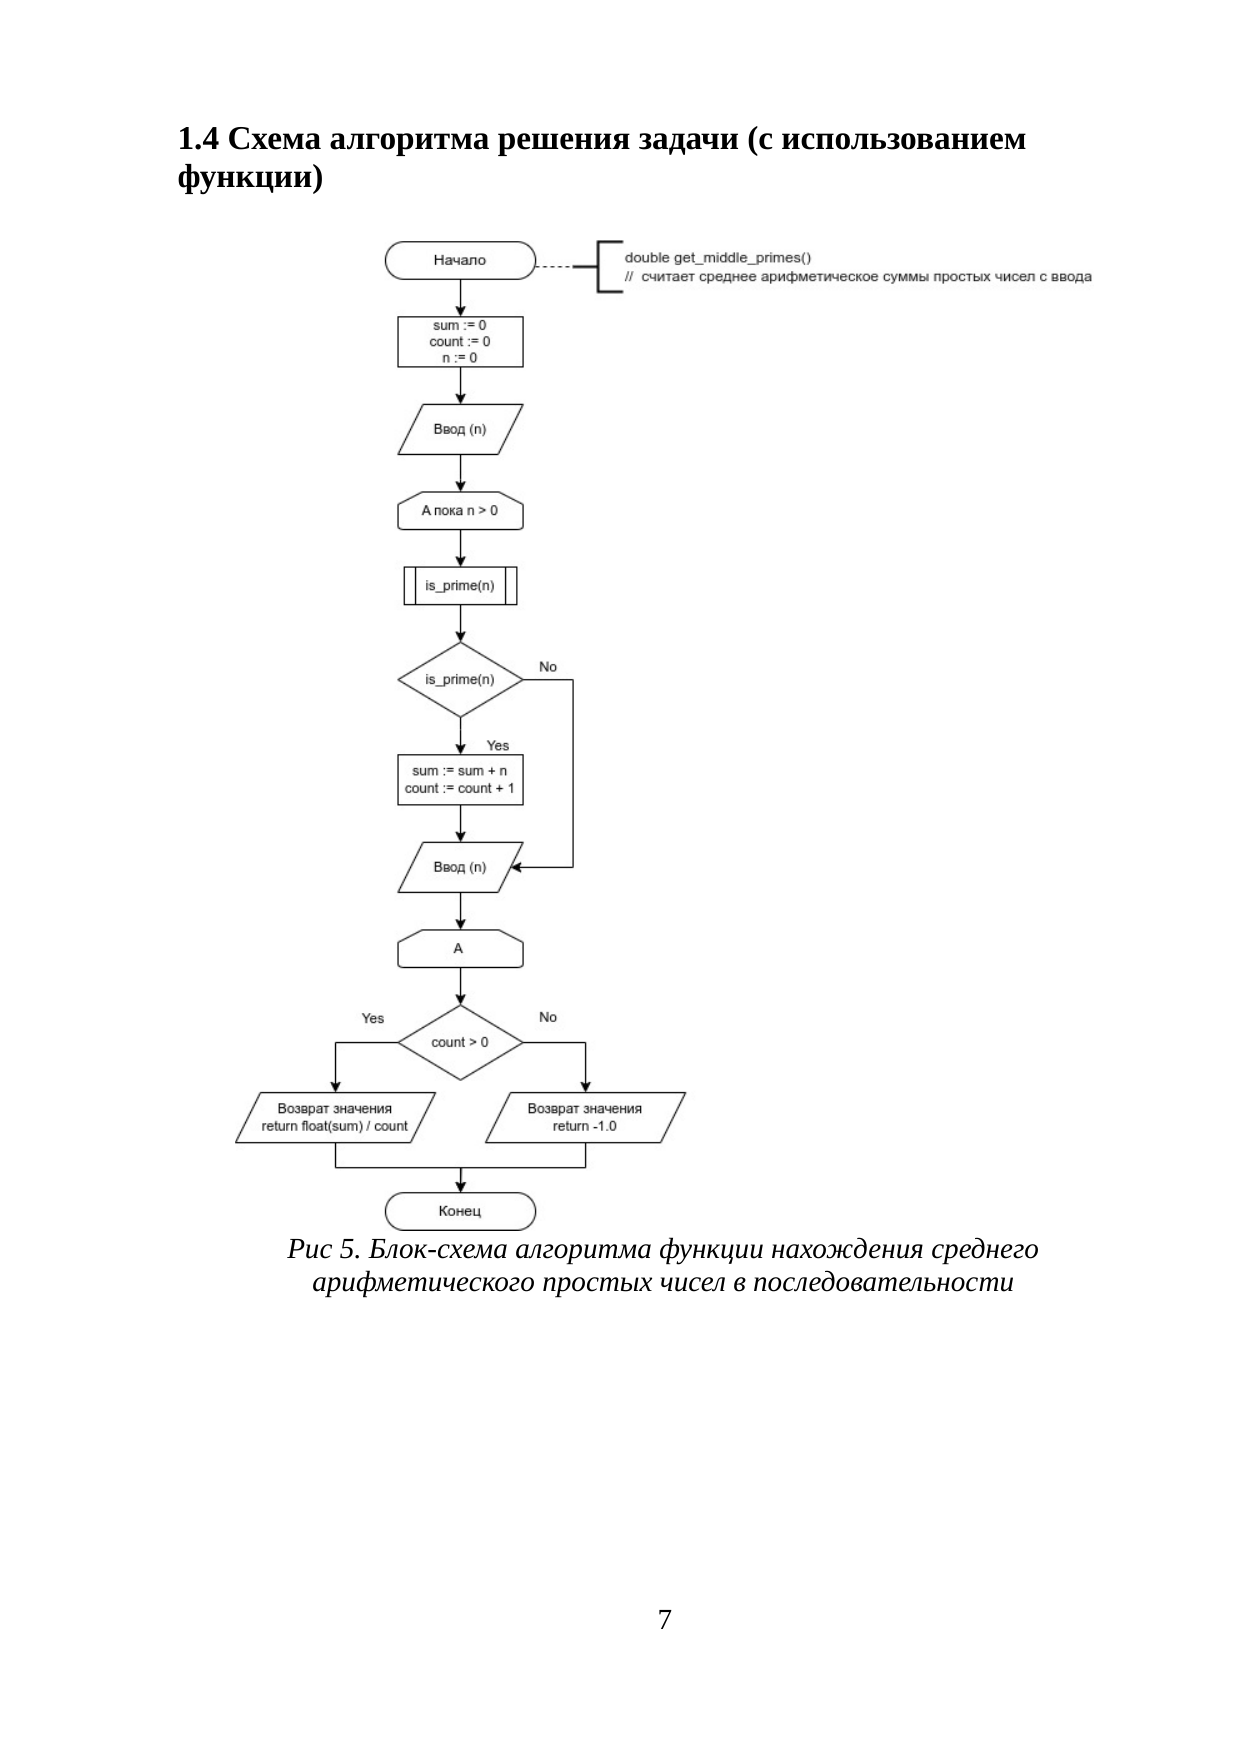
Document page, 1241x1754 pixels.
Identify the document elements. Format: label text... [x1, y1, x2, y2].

subtitle 1.4 Схема алгоритма решения задачи (с использованием функции) [177, 118, 1152, 195]
text Рис 5. Блок-схема алгоритма функции нахождения среднего арифметического простых чисел в последовательности [235, 1231, 1094, 1298]
picture [235, 240, 1094, 1231]
